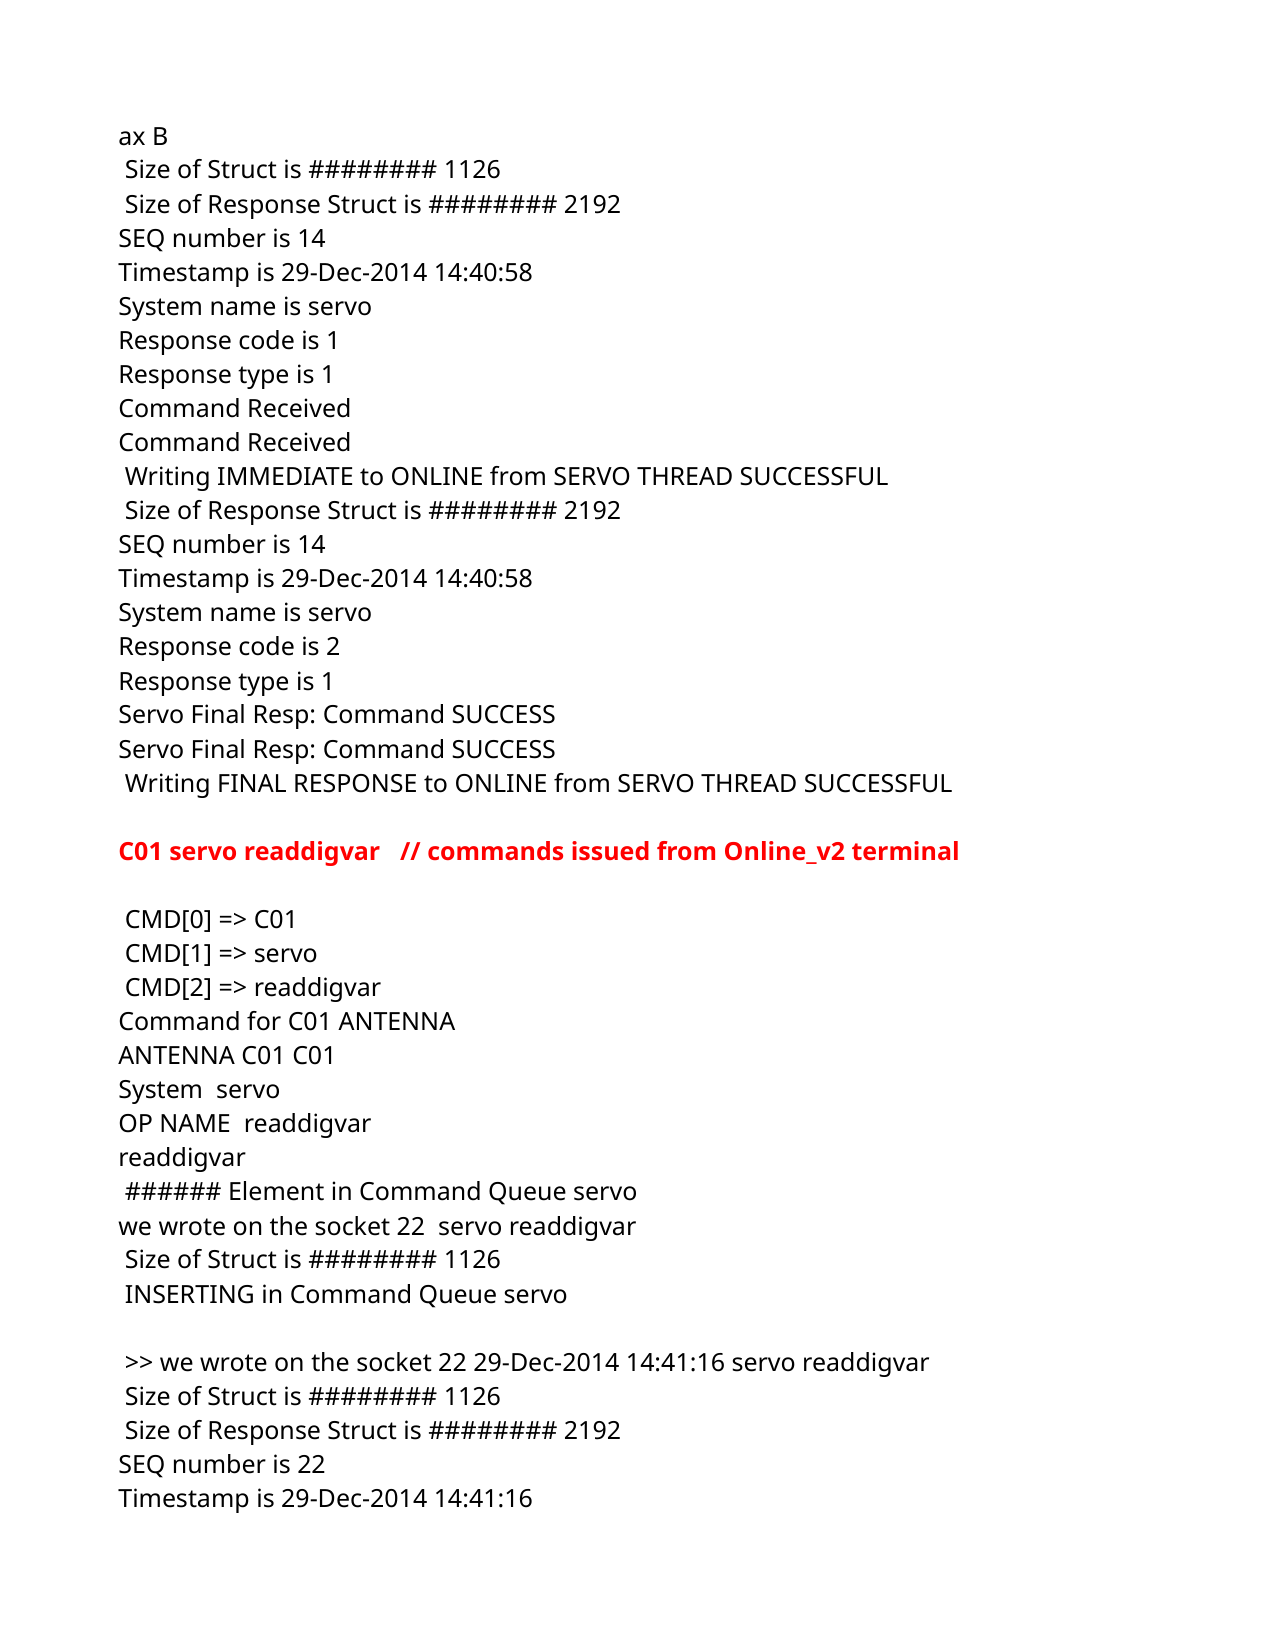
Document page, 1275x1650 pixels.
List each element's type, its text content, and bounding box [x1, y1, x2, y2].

text Command for C01 ANTENNA [118, 1004, 1157, 1038]
text we wrote on the socket 22 servo readdigvar [118, 1208, 1157, 1242]
text CMD[0] => C01 [118, 902, 1157, 936]
text SEQ number is 22 [118, 1447, 1157, 1481]
text readdigvar [118, 1140, 1157, 1174]
text C01 servo readdigvar // commands issued from Online_v2 terminal [118, 833, 1157, 867]
text CMD[1] => servo [118, 936, 1157, 970]
text Timestamp is 29-Dec-2014 14:40:58 [118, 254, 1157, 288]
text ###### Element in Command Queue servo [118, 1174, 1157, 1208]
text Size of Response Struct is ######## 2192 [118, 186, 1157, 220]
text System name is servo [118, 288, 1157, 322]
text Response type is 1 [118, 663, 1157, 697]
text Response code is 2 [118, 629, 1157, 663]
text SEQ number is 14 [118, 527, 1157, 561]
text >> we wrote on the socket 22 29-Dec-2014 14:41:16 servo readdigvar [118, 1344, 1157, 1378]
text Size of Struct is ######## 1126 [118, 1378, 1157, 1412]
text Timestamp is 29-Dec-2014 14:41:16 [118, 1481, 1157, 1515]
text ax B [118, 118, 1157, 152]
text Response code is 1 [118, 322, 1157, 357]
text Size of Response Struct is ######## 2192 [118, 493, 1157, 527]
text Command Received [118, 425, 1157, 459]
text Timestamp is 29-Dec-2014 14:40:58 [118, 561, 1157, 595]
text System name is servo [118, 595, 1157, 629]
text Size of Response Struct is ######## 2192 [118, 1412, 1157, 1447]
text ANTENNA C01 C01 [118, 1038, 1157, 1072]
text Size of Struct is ######## 1126 [118, 1242, 1157, 1276]
text Size of Struct is ######## 1126 [118, 152, 1157, 186]
text INSERTING in Command Queue servo [118, 1276, 1157, 1310]
text Response type is 1 [118, 357, 1157, 391]
text Writing IMMEDIATE to ONLINE from SERVO THREAD SUCCESSFUL [118, 459, 1157, 493]
text Command Received [118, 391, 1157, 425]
text OP NAME readdigvar [118, 1106, 1157, 1140]
text Servo Final Resp: Command SUCCESS [118, 697, 1157, 731]
text Writing FINAL RESPONSE to ONLINE from SERVO THREAD SUCCESSFUL [118, 765, 1157, 799]
text CMD[2] => readdigvar [118, 970, 1157, 1004]
text Servo Final Resp: Command SUCCESS [118, 731, 1157, 765]
text SEQ number is 14 [118, 220, 1157, 254]
text System servo [118, 1072, 1157, 1106]
